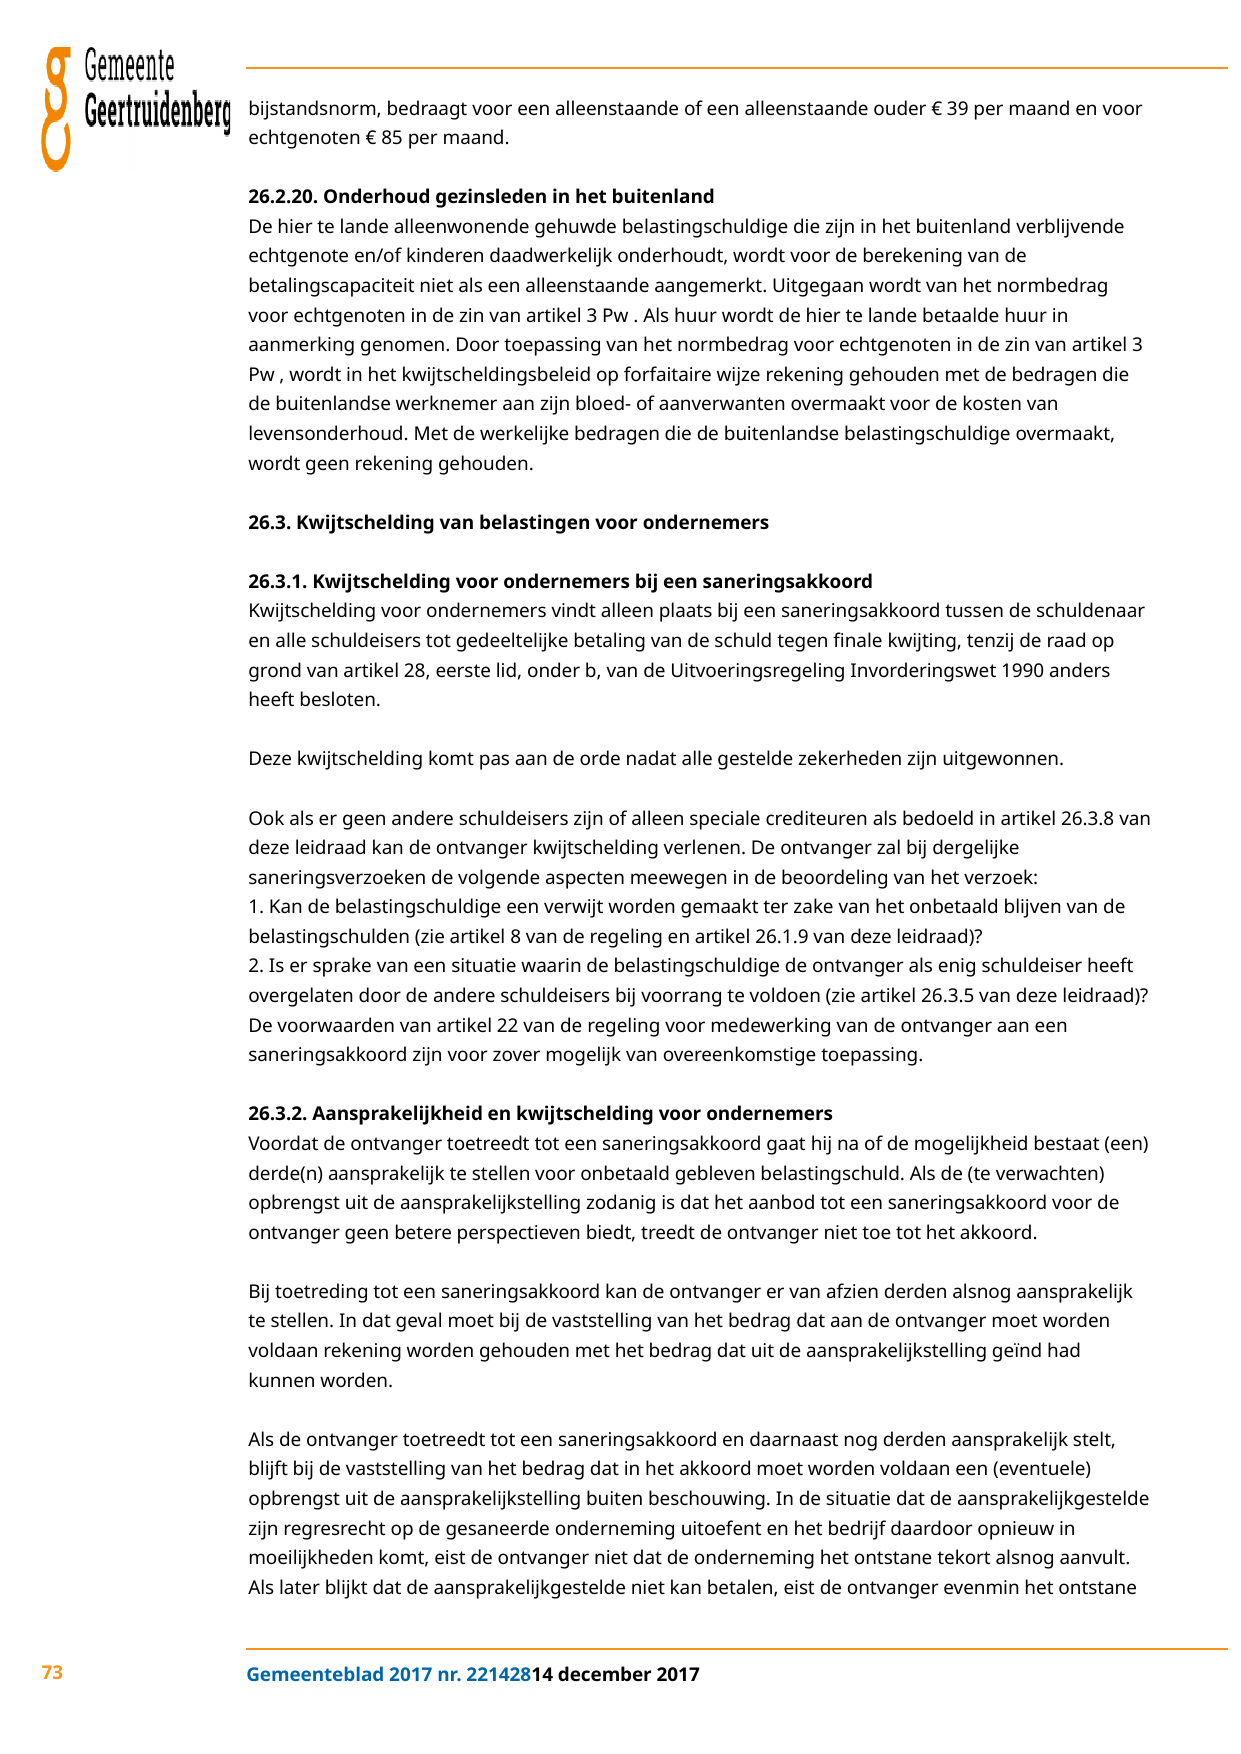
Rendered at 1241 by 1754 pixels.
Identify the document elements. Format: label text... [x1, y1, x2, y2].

text 26.3.2. Aansprakelijkheid en kwijtschelding voor ondernemers [248, 1101, 1152, 1126]
text 26.2.20. Onderhoud gezinsleden in het buitenland [248, 183, 1152, 209]
text bijstandsnorm, bedraagt voor een alleenstaande of een alleenstaande ouder € 39 per maand en voor echtgenoten € 85 per maand. [248, 95, 1152, 150]
text De hier te lande alleenwonende gehuwde belastingschuldige die zijn in het buitenland verblijvende echtgenote en/of kinderen daadwerkelijk onderhoudt, wordt voor de berekening van de betalingscapaciteit niet als een alleenstaande aangemerkt. Uitgegaan wordt van het normbedrag voor echtgenoten in de zin van artikel 3 Pw . Als huur wordt de hier te lande betaalde huur in aanmerking genomen. Door toepassing van het normbedrag voor echtgenoten in de zin van artikel 3 Pw , wordt in het kwijtscheldingsbeleid op forfaitaire wijze rekening gehouden met de bedragen die de buitenlandse werknemer aan zijn bloed- of aanverwanten overmaakt voor de kosten van levensonderhoud. Met de werkelijke bedragen die de buitenlandse belastingschuldige overmaakt, wordt geen rekening gehouden. [248, 213, 1152, 476]
text 2. Is er sprake van een situatie waarin de belastingschuldige de ontvanger als enig schuldeiser heeft overgelaten door de andere schuldeisers bij voorrang te voldoen (zie artikel 26.3.5 van deze leidraad)? De voorwaarden van artikel 22 van de regeling voor medewerking van de ontvanger aan een saneringsakkoord zijn voor zover mogelijk van overeenkomstige toepassing. [248, 953, 1152, 1067]
text Ook als er geen andere schuldeisers zijn of alleen speciale crediteuren als bedoeld in artikel 26.3.8 van deze leidraad kan de ontvanger kwijtschelding verlenen. De ontvanger zal bij dergelijke saneringsverzoeken de volgende aspecten meewegen in de beoordeling van het verzoek: [248, 805, 1152, 890]
text Bij toetreding tot een saneringsakkoord kan de ontvanger er van afzien derden alsnog aansprakelijk te stellen. In dat geval moet bij de vaststelling van het bedrag dat aan de ontvanger moet worden voldaan rekening worden gehouden met het bedrag dat uit de aansprakelijkstelling geïnd had kunnen worden. [248, 1278, 1152, 1393]
picture [41, 47, 231, 172]
text 1. Kan de belastingschuldige een verwijt worden gemaakt ter zake van het onbetaald blijven van de belastingschulden (zie artikel 8 van de regeling en artikel 26.1.9 van deze leidraad)? [248, 893, 1152, 949]
text 26.3.1. Kwijtschelding voor ondernemers bij een saneringsakkoord [248, 568, 1152, 594]
text Als de ontvanger toetreedt tot een saneringsakkoord en daarnaast nog derden aansprakelijk stelt, blijft bij de vaststelling van het bedrag dat in het akkoord moet worden voldaan een (eventuele) opbrengst uit de aansprakelijkstelling buiten beschouwing. In de situatie dat de aansprakelijkgestelde zijn regresrecht op de gesaneerde onderneming uitoefent en het bedrijf daardoor opnieuw in moeilijkheden komt, eist de ontvanger niet dat de onderneming het ontstane tekort alsnog aanvult. Als later blijkt dat de aansprakelijkgestelde niet kan betalen, eist de ontvanger evenmin het ontstane [248, 1426, 1152, 1600]
text 26.3. Kwijtschelding van belastingen voor ondernemers [248, 509, 1152, 535]
text Deze kwijtschelding komt pas aan de orde nadat alle gestelde zekerheden zijn uitgewonnen. [248, 746, 1152, 771]
text Voordat de ontvanger toetreedt tot een saneringsakkoord gaat hij na of de mogelijkheid bestaat (een) derde(n) aansprakelijk te stellen voor onbetaald gebleven belastingschuld. Als de (te verwachten) opbrengst uit de aansprakelijkstelling zodanig is dat het aanbod tot een saneringsakkoord voor de ontvanger geen betere perspectieven biedt, treedt de ontvanger niet toe tot het akkoord. [248, 1130, 1152, 1245]
text Kwijtschelding voor ondernemers vindt alleen plaats bij een saneringsakkoord tussen de schuldenaar en alle schuldeisers tot gedeeltelijke betaling van de schuld tegen finale kwijting, tenzij de raad op grond van artikel 28, eerste lid, onder b, van de Uitvoeringsregeling Invorderingswet 1990 anders heeft besloten. [248, 598, 1152, 712]
